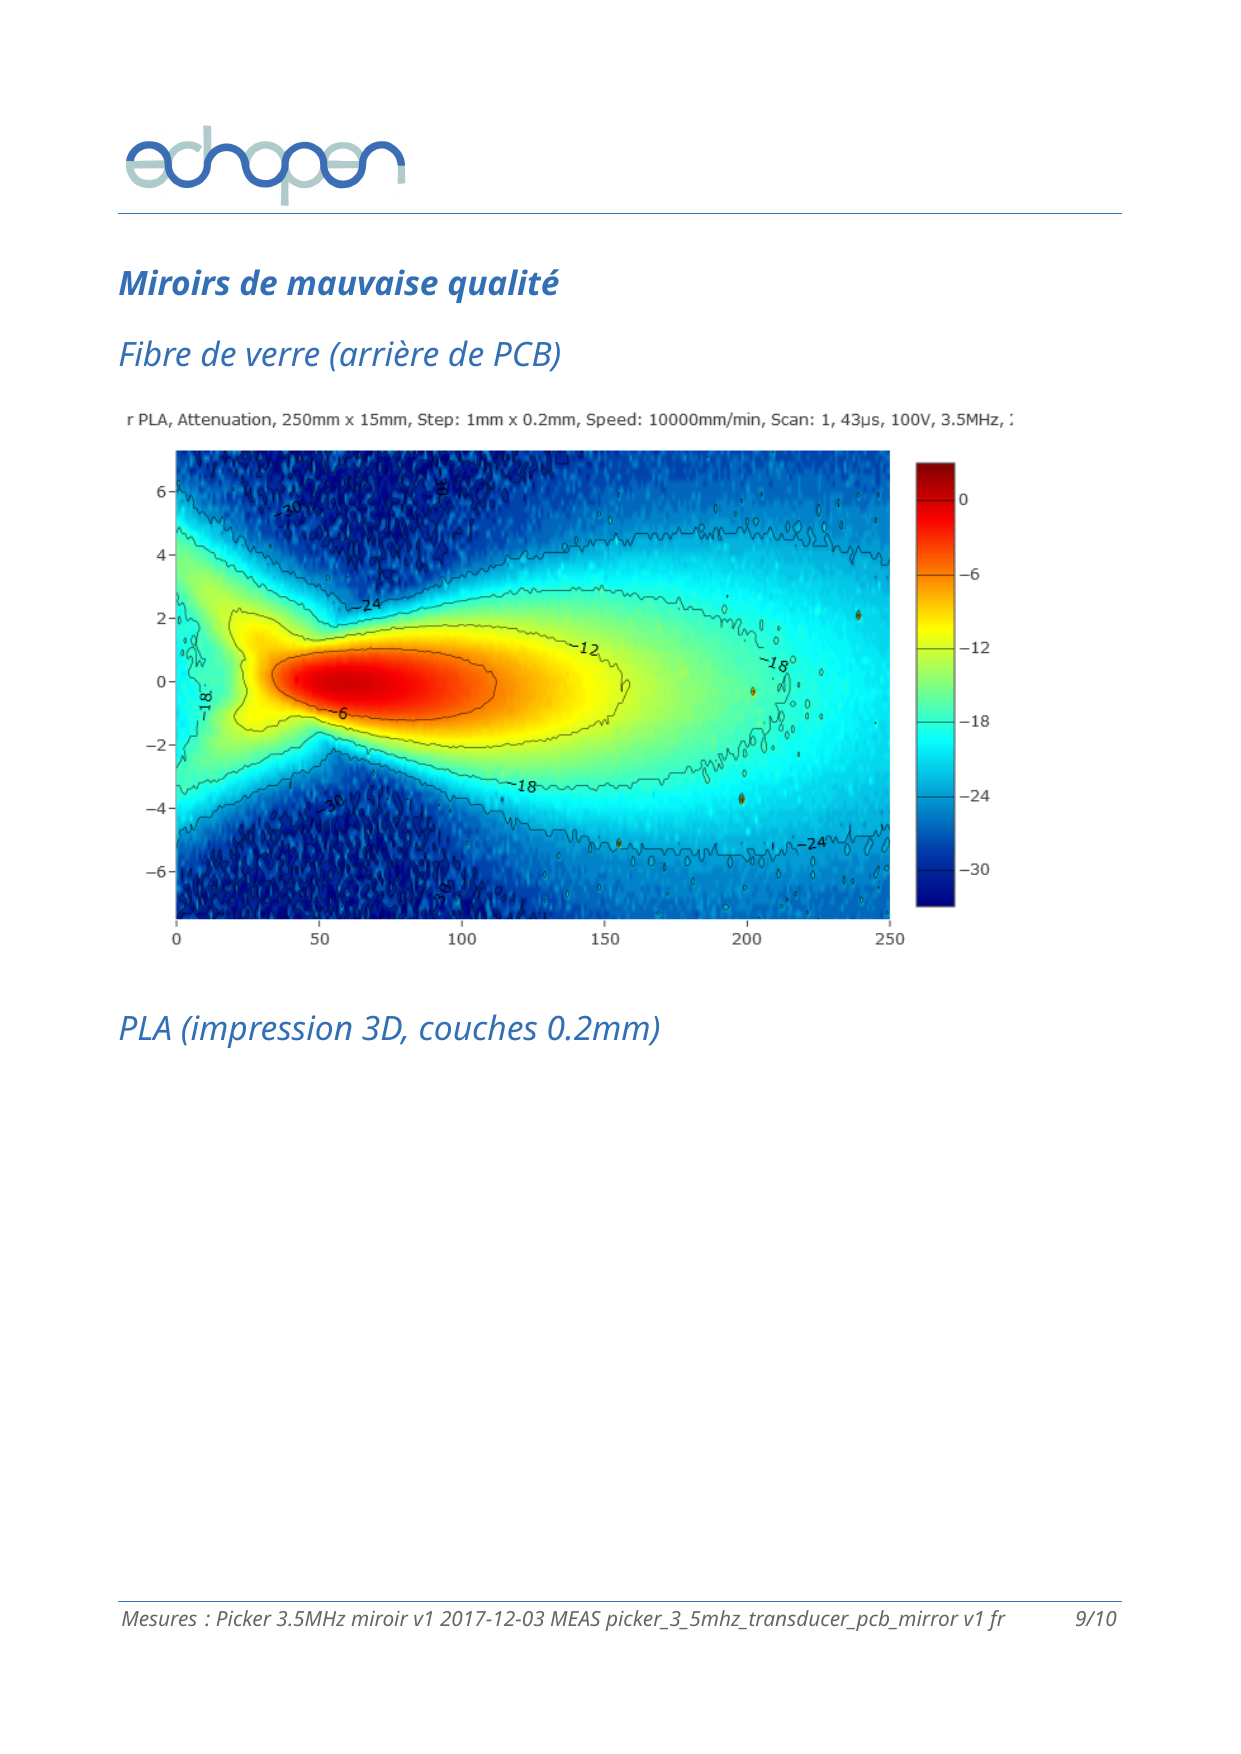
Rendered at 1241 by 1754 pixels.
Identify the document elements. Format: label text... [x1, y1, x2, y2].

picture [126, 401, 1013, 970]
subtitle Fibre de verre (arrière de PCB) [118, 330, 1122, 376]
subtitle Miroirs de mauvaise qualité [118, 259, 1122, 305]
picture [123, 123, 407, 208]
subtitle PLA (impression 3D, couches 0.2mm) [118, 1005, 1122, 1050]
